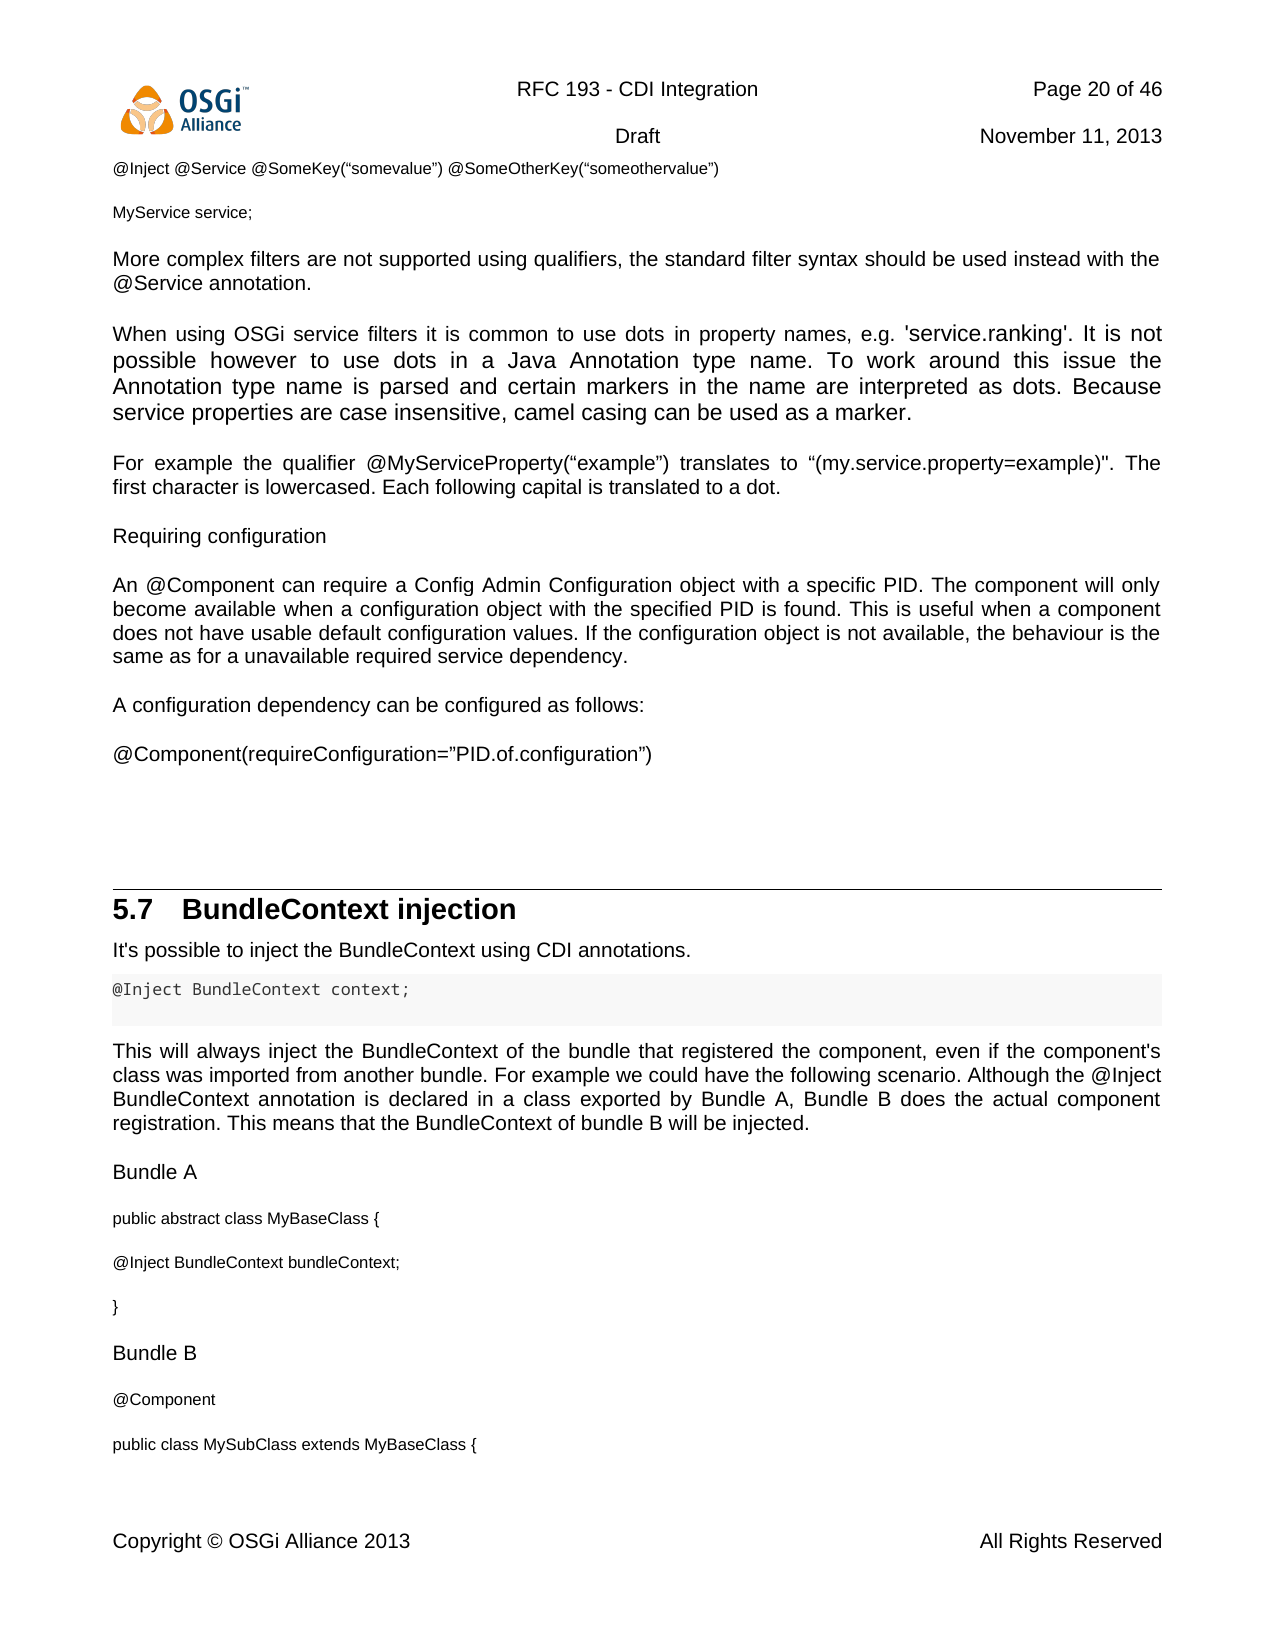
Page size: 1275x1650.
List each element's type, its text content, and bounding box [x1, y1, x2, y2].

text A configuration dependency can be configured as follows: [112, 693, 1162, 717]
text Bundle B [112, 1341, 1162, 1365]
text @Inject BundleContext context; [112, 974, 1162, 1000]
text @Inject @Service @SomeKey(“somevalue”) @SomeOtherKey(“someothervalue”) [112, 159, 1162, 178]
text @Inject BundleContext bundleContext; [112, 1253, 1162, 1272]
text When using OSGi service filters it is common to use dots in property names, e.g. 'service.ranking'. It is not possible however to use dots in a Java Annotation type name. To work around this issue the Annotation type name is parsed and certain markers in the name are interpreted as dots. Because service properties are case insensitive, camel casing can be used as a marker. [112, 320, 1162, 426]
text Bundle A [112, 1160, 1162, 1184]
text For example the qualifier @MyServiceProperty(“example”) translates to “(my.service.property=example)". The first character is lowercased. Each following capital is translated to a dot. [112, 451, 1162, 498]
text More complex filters are not supported using qualifiers, the standard filter syntax should be used instead with the @Service annotation. [112, 247, 1162, 295]
text public class MySubClass extends MyBaseClass { [112, 1434, 1162, 1453]
text This will always inject the BundleContext of the bundle that registered the component, even if the component's class was imported from another bundle. For example we could have the following scenario. Although the @Inject BundleContext annotation is declared in a class exported by Bundle A, Bundle B does the actual component registration. This means that the BundleContext of bundle B will be injected. [112, 1039, 1162, 1135]
text An @Component can require a Config Admin Configuration object with a specific PID. The component will only become available when a configuration object with the specified PID is found. This is useful when a component does not have usable default configuration values. If the configuration object is not available, the behaviour is the same as for a unavailable required service dependency. [112, 572, 1162, 668]
text @Component(requireConfiguration=”PID.of.configuration”) [112, 742, 1162, 766]
text @Component [112, 1390, 1162, 1409]
text MyService service; [112, 203, 1162, 222]
subtitle BundleContext injection [112, 890, 1162, 925]
text Requiring configuration [112, 523, 1162, 547]
text } [112, 1297, 1162, 1316]
text It's possible to inject the BundleContext using CDI annotations. [112, 938, 1162, 962]
text public abstract class MyBaseClass { [112, 1209, 1162, 1228]
picture [113, 78, 257, 142]
